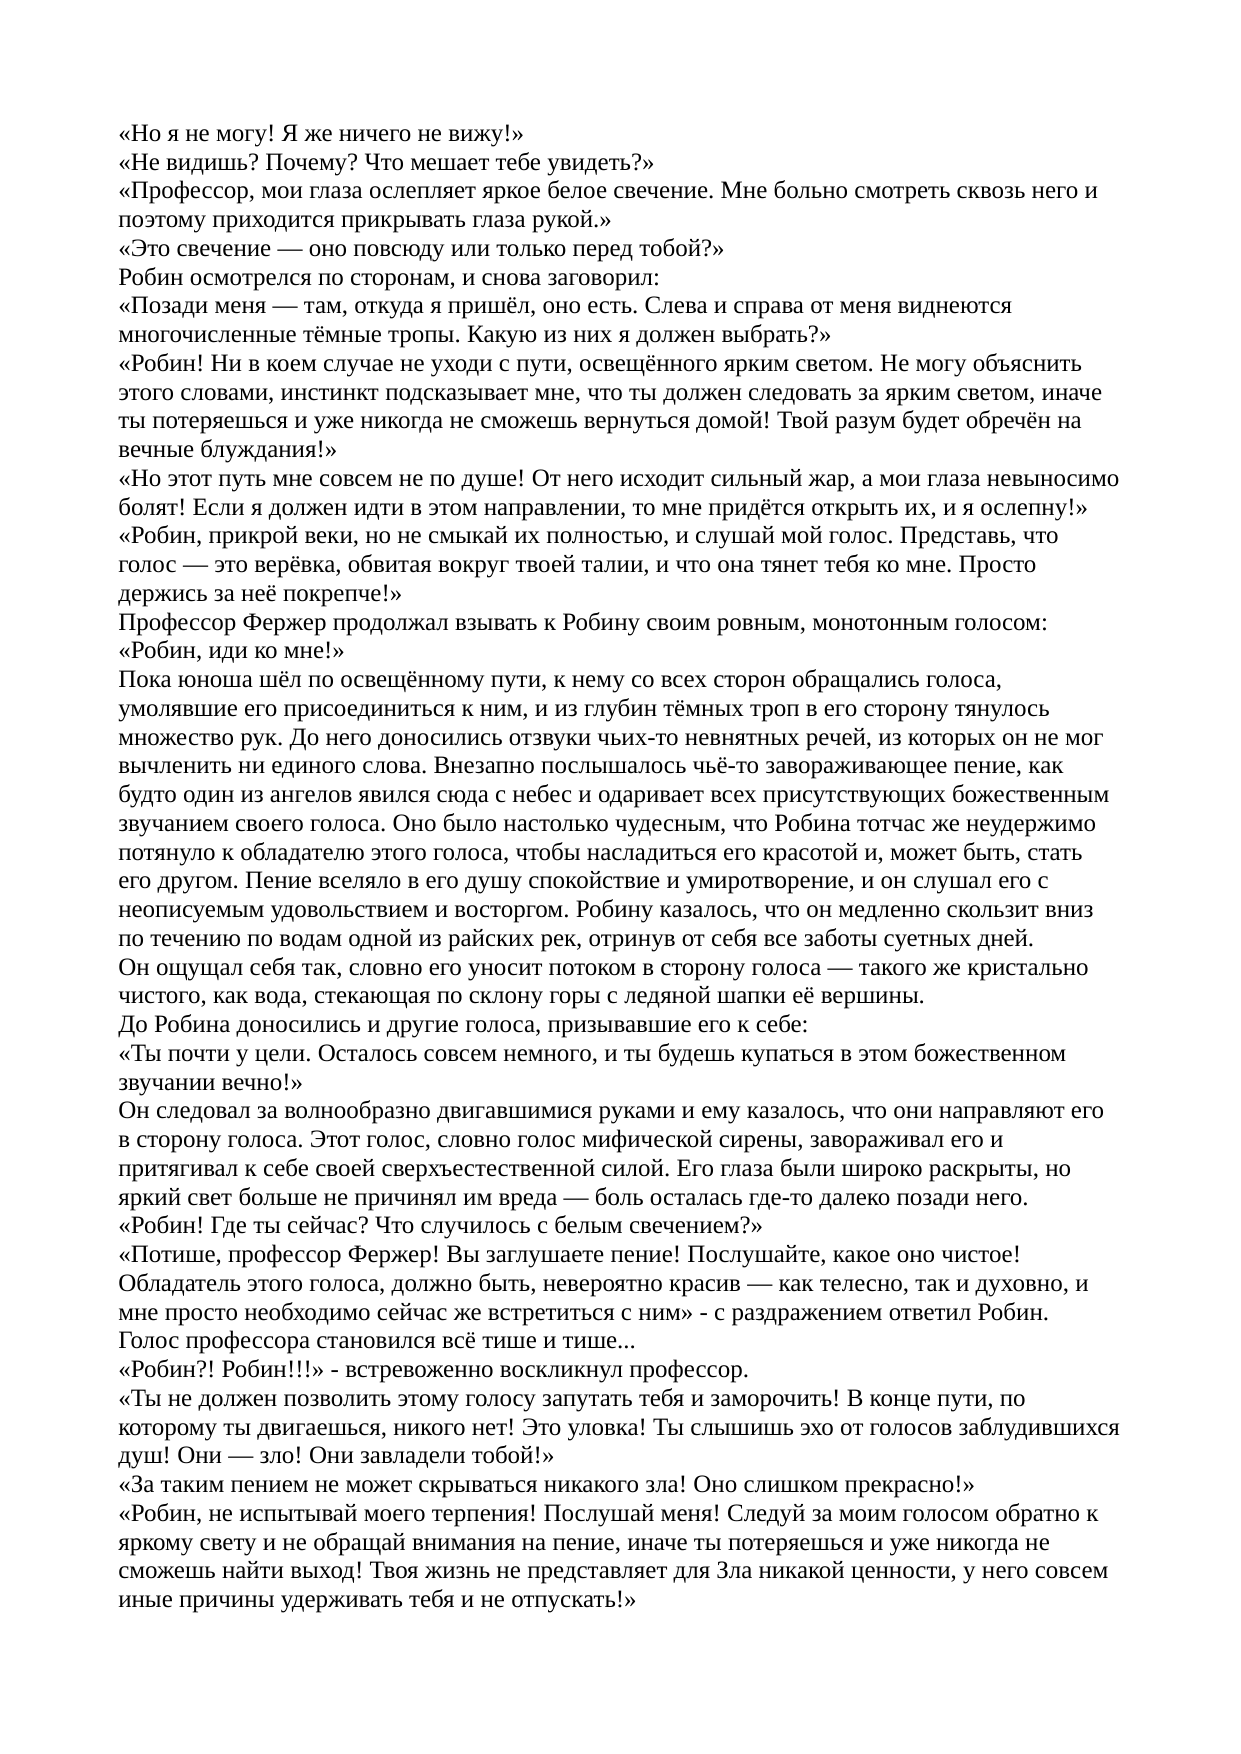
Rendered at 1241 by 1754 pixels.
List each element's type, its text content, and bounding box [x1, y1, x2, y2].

text Профессор Фержер продолжал взывать к Робину своим ровным, монотонным голосом: [118, 607, 1122, 636]
text «Робин! Где ты сейчас? Что случилось с белым свечением?» [118, 1211, 1122, 1239]
text До Робина доносились и другие голоса, призывавшие его к себе: [118, 1009, 1122, 1038]
text «Профессор, мои глаза ослепляет яркое белое свечение. Мне больно смотреть сквозь него и поэтому приходится прикрывать глаза рукой.» [118, 176, 1122, 233]
text Пока юноша шёл по освещённому пути, к нему со всех сторон обращались голоса, умолявшие его присоединиться к ним, и из глубин тёмных троп в его сторону тянулось множество рук. До него доносились отзвуки чьих-то невнятных речей, из которых он не мог вычленить ни единого слова. Внезапно послышалось чьё-то завораживающее пение, как будто один из ангелов явился сюда с небес и одаривает всех присутствующих божественным звучанием своего голоса. Оно было настолько чудесным, что Робина тотчас же неудержимо потянуло к обладателю этого голоса, чтобы насладиться его красотой и, может быть, стать его другом. Пение вселяло в его душу спокойствие и умиротворение, и он слушал его с неописуемым удовольствием и восторгом. Робину казалось, что он медленно скользит вниз по течению по водам одной из райских рек, отринув от себя все заботы суетных дней. [118, 664, 1122, 952]
text «Робин, иди ко мне!» [118, 636, 1122, 664]
text «Робин! Ни в коем случае не уходи с пути, освещённого ярким светом. Не могу объяснить этого словами, инстинкт подсказывает мне, что ты должен следовать за ярким светом, иначе ты потеряешься и уже никогда не сможешь вернуться домой! Твой разум будет обречён на вечные блуждания!» [118, 348, 1122, 463]
text «Ты почти у цели. Осталось совсем немного, и ты будешь купаться в этом божественном звучании вечно!» [118, 1038, 1122, 1096]
text «За таким пением не может скрываться никакого зла! Оно слишком прекрасно!» [118, 1469, 1122, 1498]
text «Не видишь? Почему? Что мешает тебе увидеть?» [118, 147, 1122, 176]
text «Робин, не испытывай моего терпения! Послушай меня! Следуй за моим голосом обратно к яркому свету и не обращай внимания на пение, иначе ты потеряешься и уже никогда не сможешь найти выход! Твоя жизнь не представляет для Зла никакой ценности, у него совсем иные причины удерживать тебя и не отпускать!» [118, 1498, 1122, 1613]
text «Позади меня — там, откуда я пришёл, оно есть. Слева и справа от меня виднеются многочисленные тёмные тропы. Какую из них я должен выбрать?» [118, 291, 1122, 348]
text Он следовал за волнообразно двигавшимися руками и ему казалось, что они направляют его в сторону голоса. Этот голос, словно голос мифической сирены, завораживал его и притягивал к себе своей сверхъестественной силой. Его глаза были широко раскрыты, но яркий свет больше не причинял им вреда — боль осталась где-то далеко позади него. [118, 1096, 1122, 1211]
text «Робин?! Робин!!!» - встревоженно воскликнул профессор. [118, 1354, 1122, 1383]
text «Ты не должен позволить этому голосу запутать тебя и заморочить! В конце пути, по которому ты двигаешься, никого нет! Это уловка! Ты слышишь эхо от голосов заблудившихся душ! Они — зло! Они завладели тобой!» [118, 1383, 1122, 1469]
text «Потише, профессор Фержер! Вы заглушаете пение! Послушайте, какое оно чистое! Обладатель этого голоса, должно быть, невероятно красив — как телесно, так и духовно, и мне просто необходимо сейчас же встретиться с ним» - с раздражением ответил Робин. [118, 1239, 1122, 1326]
text «Робин, прикрой веки, но не смыкай их полностью, и слушай мой голос. Представь, что голос — это верёвка, обвитая вокруг твоей талии, и что она тянет тебя ко мне. Просто держись за неё покрепче!» [118, 521, 1122, 607]
text «Но я не могу! Я же ничего не вижу!» [118, 118, 1122, 147]
text Голос профессора становился всё тише и тише... [118, 1326, 1122, 1354]
text «Это свечение — оно повсюду или только перед тобой?» [118, 233, 1122, 262]
text «Но этот путь мне совсем не по душе! От него исходит сильный жар, а мои глаза невыносимо болят! Если я должен идти в этом направлении, то мне придётся открыть их, и я ослепну!» [118, 463, 1122, 521]
text Он ощущал себя так, словно его уносит потоком в сторону голоса — такого же кристально чистого, как вода, стекающая по склону горы с ледяной шапки её вершины. [118, 952, 1122, 1009]
text Робин осмотрелся по сторонам, и снова заговорил: [118, 262, 1122, 291]
